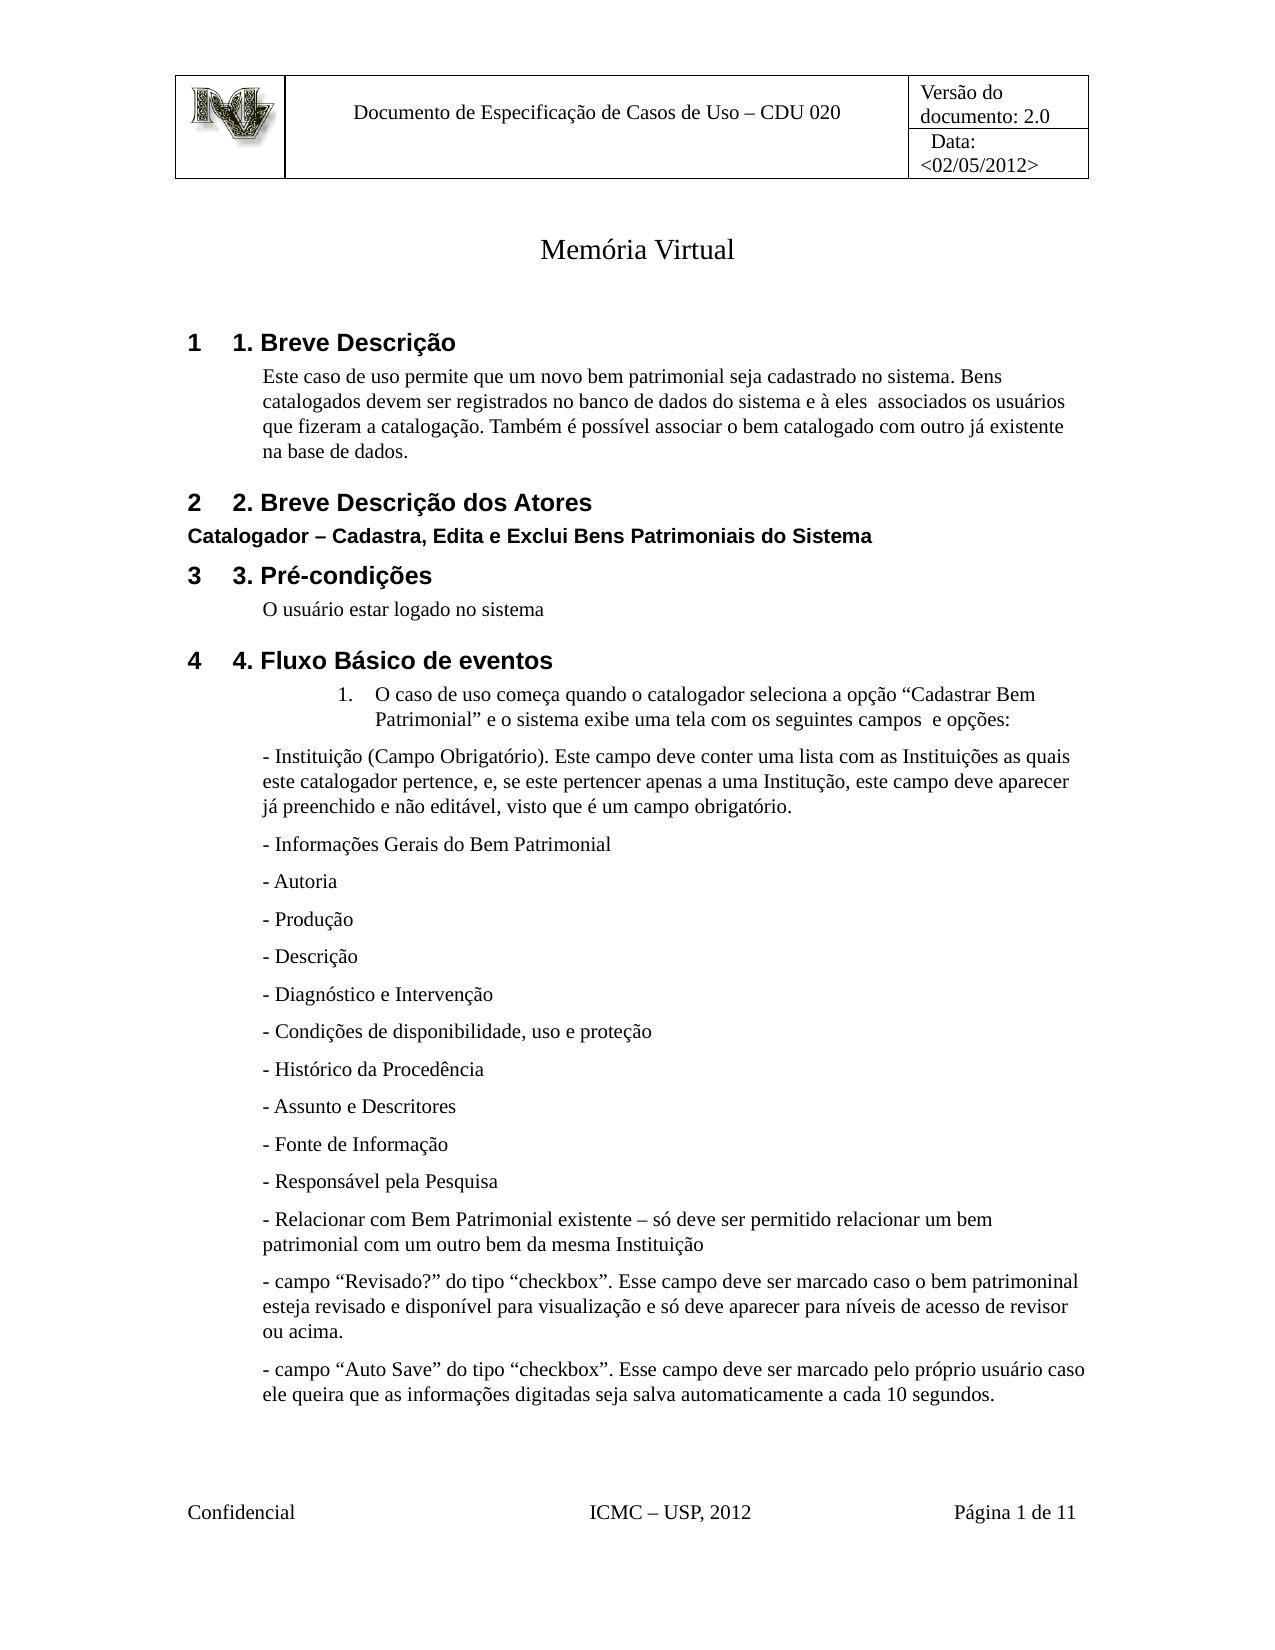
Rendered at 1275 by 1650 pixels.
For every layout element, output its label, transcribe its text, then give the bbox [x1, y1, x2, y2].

text Este caso de uso permite que um novo bem patrimonial seja cadastrado no sistema. Bens catalogados devem ser registrados no banco de dados do sistema e à eles associados os usuários que fizeram a catalogação. Também é possível associar o bem catalogado com outro já existente na base de dados. [262, 363, 1087, 463]
text - Instituição (Campo Obrigatório). Este campo deve conter uma lista com as Instituições as quais este catalogador pertence, e, se este pertencer apenas a uma Institução, este campo deve aparecer já preenchido e não editável, visto que é um campo obrigatório. [262, 743, 1087, 818]
text - Descrição [262, 943, 1087, 968]
text - Responsável pela Pesquisa [262, 1168, 1087, 1193]
text - Autoria [262, 868, 1087, 893]
text Memória Virtual [187, 232, 1087, 266]
subtitle 2. Breve Descrição dos Atores [187, 488, 1087, 517]
text - campo “Auto Save” do tipo “checkbox”. Esse campo deve ser marcado pelo próprio usuário caso ele queira que as informações digitadas seja salva automaticamente a cada 10 segundos. [262, 1356, 1087, 1406]
subtitle 3. Pré-condições [187, 561, 1087, 589]
list O caso de uso começa quando o catalogador seleciona a opção “Cadastrar Bem Patrimonial” e o sistema exibe uma tela com os seguintes campos e opções: [337, 681, 1087, 731]
text - Relacionar com Bem Patrimonial existente – só deve ser permitido relacionar um bem patrimonial com um outro bem da mesma Instituição [262, 1206, 1087, 1256]
text - Informações Gerais do Bem Patrimonial [262, 831, 1087, 856]
subtitle 1. Breve Descrição [187, 328, 1087, 357]
text - campo “Revisado?” do tipo “checkbox”. Esse campo deve ser marcado caso o bem patrimoninal esteja revisado e disponível para visualização e só deve aparecer para níveis de acesso de revisor ou acima. [262, 1268, 1087, 1343]
text - Fonte de Informação [262, 1131, 1087, 1156]
subtitle 4. Fluxo Básico de eventos [187, 646, 1087, 674]
text - Histórico da Procedência [262, 1056, 1087, 1081]
text O usuário estar logado no sistema [262, 596, 1087, 621]
text - Diagnóstico e Intervenção [262, 981, 1087, 1006]
text - Produção [262, 906, 1087, 931]
subtitle Catalogador – Cadastra, Edita e Exclui Bens Patrimoniais do Sistema [187, 523, 1087, 548]
text - Condições de disponibilidade, uso e proteção [262, 1018, 1087, 1043]
text - Assunto e Descritores [262, 1093, 1087, 1118]
